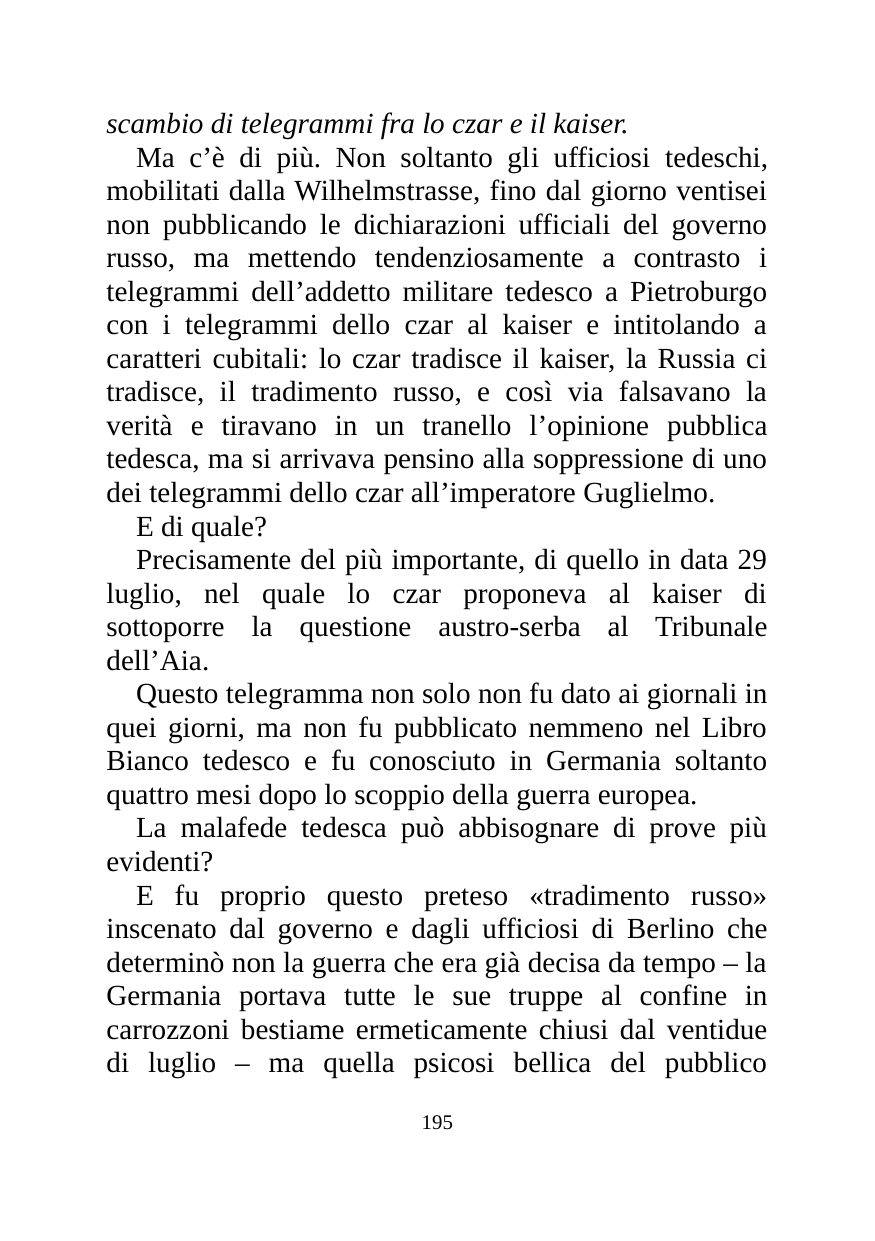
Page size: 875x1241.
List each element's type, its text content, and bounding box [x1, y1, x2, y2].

text Questo telegramma non solo non fu dato ai giornali in quei giorni, ma non fu pubblicato nemmeno nel Libro Bianco tedesco e fu conosciuto in Germania soltanto quattro mesi dopo lo scoppio della guerra europea. [106, 676, 768, 811]
text La malafede tedesca può abbisognare di prove più evidenti? [106, 811, 768, 878]
text E fu proprio questo preteso «tradimento russo» inscenato dal governo e dagli ufficiosi di Berlino che determinò non la guerra che era già decisa da tempo – la Germania portava tutte le sue truppe al confine in carrozzoni bestiame ermeticamente chiusi dal ventidue di luglio – ma quella psicosi bellica del pubblico [106, 878, 768, 1079]
text Precisamente del più importante, di quello in data 29 luglio, nel quale lo czar proponeva al kaiser di sottoporre la questione austro-serba al Tribunale dell’Aia. [106, 542, 768, 676]
text scambio di telegrammi fra lo czar e il kaiser. [106, 106, 768, 140]
text E di quale? [106, 509, 768, 542]
text Ma c’è di più. Non soltanto gli ufficiosi tedeschi, mobilitati dalla Wilhelmstrasse, fino dal giorno ventisei non pubblicando le dichiarazioni ufficiali del governo russo, ma mettendo tendenziosamente a contrasto i telegrammi dell’addetto militare tedesco a Pietroburgo con i telegrammi dello czar al kaiser e intitolando a caratteri cubitali: lo czar tradisce il kaiser, la Russia ci tradisce, il tradimento russo, e così via falsavano la verità e tiravano in un tranello l’opinione pubblica tedesca, ma si arrivava pensino alla soppressione di uno dei telegrammi dello czar all’imperatore Guglielmo. [106, 140, 768, 509]
